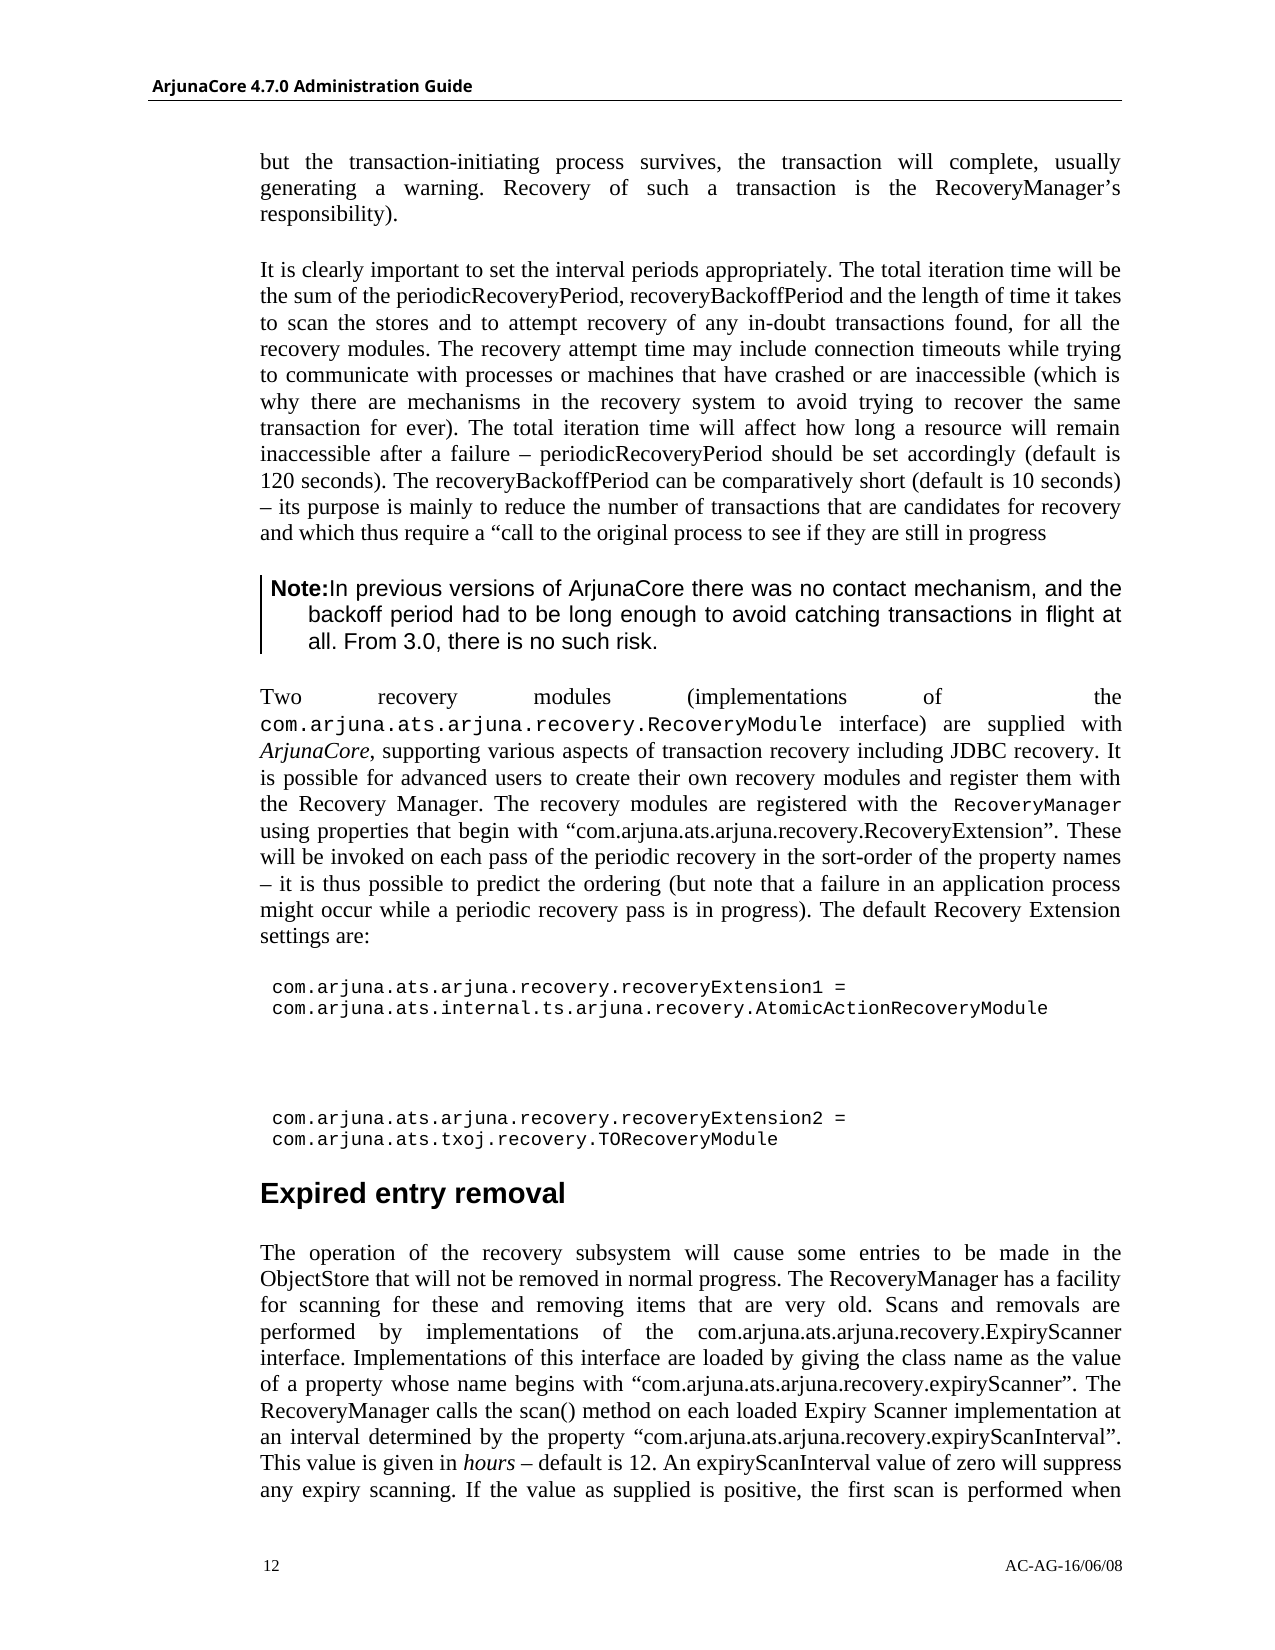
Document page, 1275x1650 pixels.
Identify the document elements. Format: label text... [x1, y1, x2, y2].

text com.arjuna.ats.arjuna.recovery.recoveryExtension1 = com.arjuna.ats.internal.ts.arjuna.recovery.AtomicActionRecoveryModule [272, 978, 1122, 1020]
subtitle Expired entry removal [148, 1176, 1122, 1209]
text Two recovery modules (implementations of the com.arjuna.ats.arjuna.recovery.RecoveryModule interface) are supplied with ArjunaCore, supporting various aspects of transaction recovery including JDBC recovery. It is possible for advanced users to create their own recovery modules and register them with the Recovery Manager. The recovery modules are registered with the RecoveryManager using properties that begin with “com.arjuna.ats.arjuna.recovery.RecoveryExtension”. These will be invoked on each pass of the periodic recovery in the sort-order of the property names – it is thus possible to predict the ordering (but note that a failure in an application process might occur while a periodic recovery pass is in progress). The default Recovery Extension settings are: [260, 683, 1122, 949]
text but the transaction-initiating process survives, the transaction will complete, usually generating a warning. Recovery of such a transaction is the RecoveryManager’s responsibility). [260, 148, 1122, 227]
list In previous versions of ArjunaCore there was no contact mechanism, and the backoff period had to be long enough to avoid catching transactions in flight at all. From 3.0, there is no such risk. [262, 575, 1122, 654]
text It is clearly important to set the interval periods appropriately. The total iteration time will be the sum of the periodicRecoveryPeriod, recoveryBackoffPeriod and the length of time it takes to scan the stores and to attempt recovery of any in-doubt transactions found, for all the recovery modules. The recovery attempt time may include connection timeouts while trying to communicate with processes or machines that have crashed or are inaccessible (which is why there are mechanisms in the recovery system to avoid trying to recover the same transaction for ever). The total iteration time will affect how long a resource will remain inaccessible after a failure – periodicRecoveryPeriod should be set accordingly (default is 120 seconds). The recoveryBackoffPeriod can be comparatively short (default is 10 seconds) – its purpose is mainly to reduce the number of transactions that are candidates for recovery and which thus require a “call to the original process to see if they are still in progress [260, 256, 1122, 546]
text The operation of the recovery subsystem will cause some entries to be made in the ObjectStore that will not be removed in normal progress. The RecoveryManager has a facility for scanning for these and removing items that are very old. Scans and removals are performed by implementations of the com.arjuna.ats.arjuna.recovery.ExpiryScanner interface. Implementations of this interface are loaded by giving the class name as the value of a property whose name begins with “com.arjuna.ats.arjuna.recovery.expiryScanner”. The RecoveryManager calls the scan() method on each loaded Expiry Scanner implementation at an interval determined by the property “com.arjuna.ats.arjuna.recovery.expiryScanInterval”. This value is given in hours – default is 12. An expiryScanInterval value of zero will suppress any expiry scanning. If the value as supplied is positive, the first scan is performed when [260, 1239, 1122, 1502]
text com.arjuna.ats.arjuna.recovery.recoveryExtension2 = com.arjuna.ats.txoj.recovery.TORecoveryModule [272, 1108, 1122, 1151]
